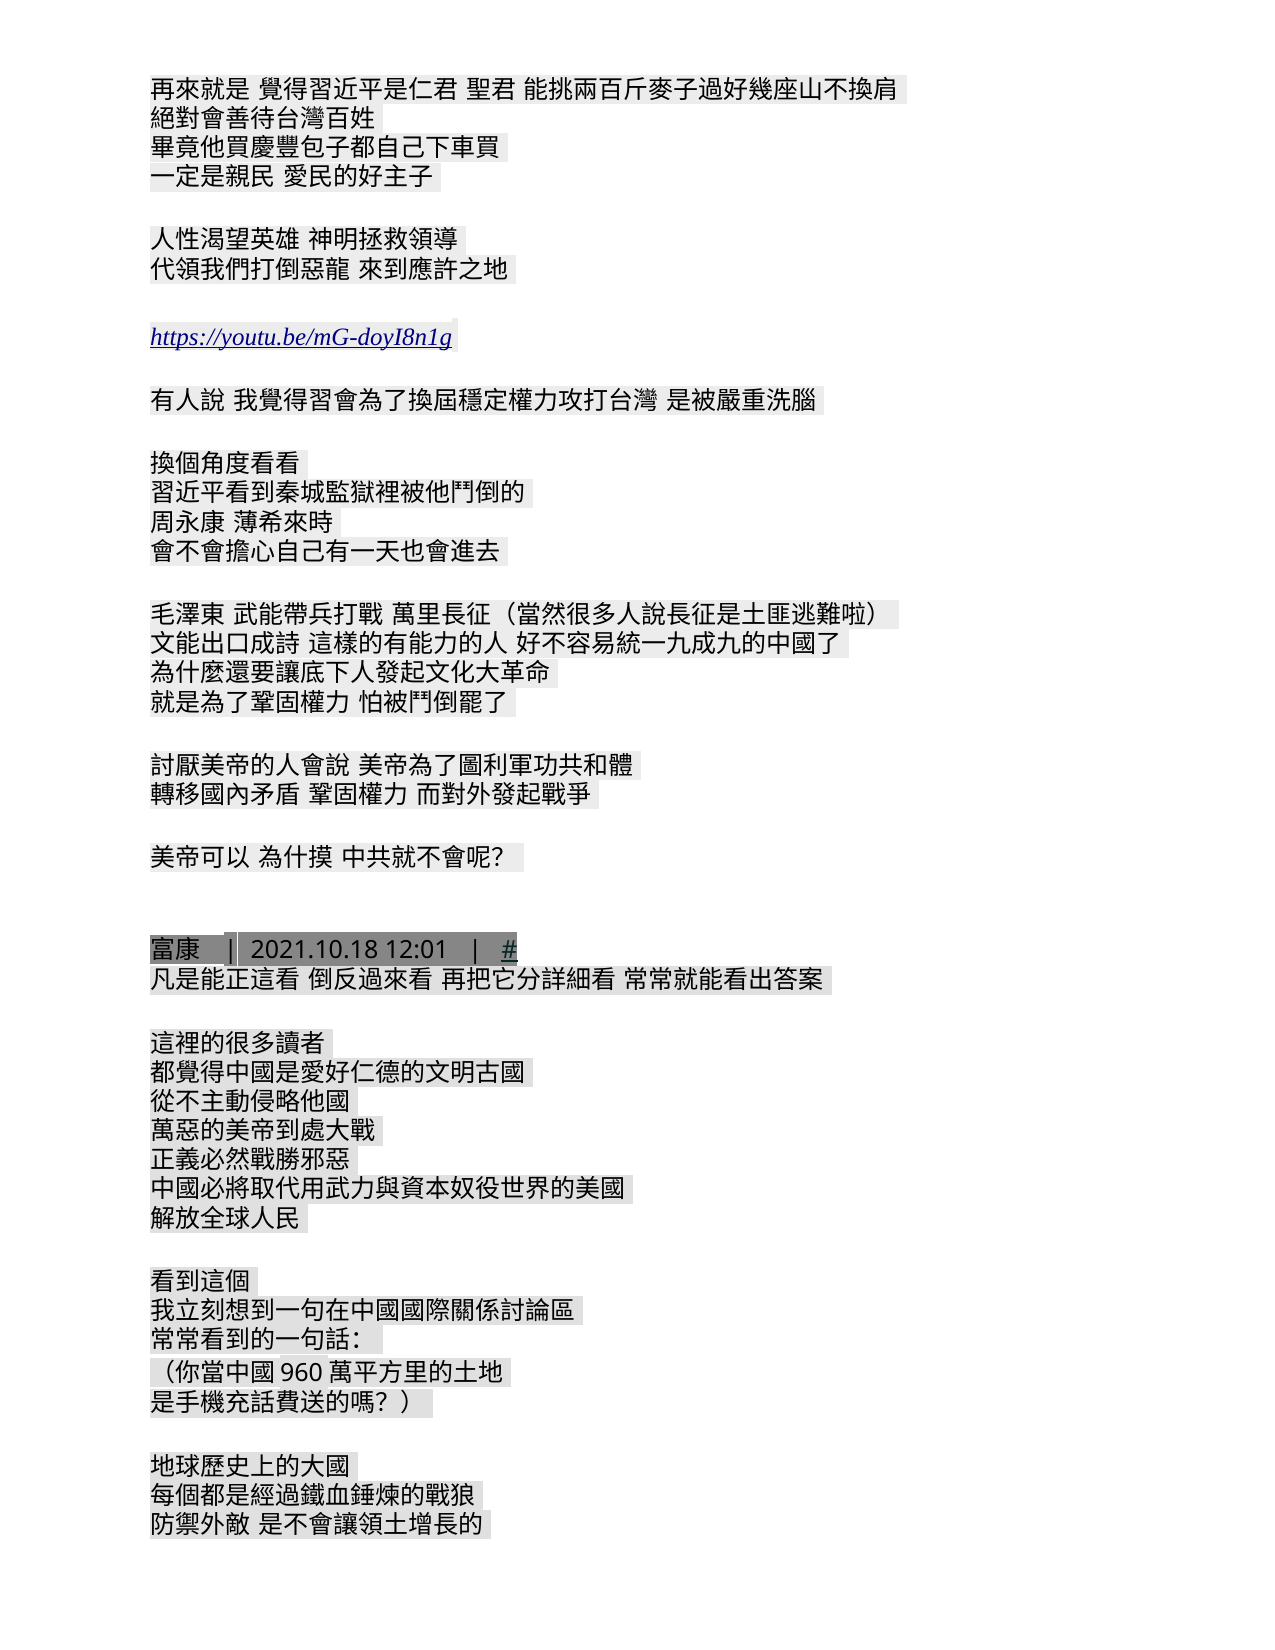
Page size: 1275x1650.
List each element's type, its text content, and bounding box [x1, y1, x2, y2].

text 凡是能正這看 倒反過來看 再把它分詳細看 常常就能看出答案 這裡的很多讀者 都覺得中國是愛好仁德的文明古國 從不主動侵略他國 萬惡的美帝到處大戰 正義必然戰勝邪惡 中國必將取代用武力與資本奴役世界的美國 解放全球人民 看到這個 我立刻想到一句在中國國際關係討論區 常常看到的一句話： （你當中國960萬平方里的土地 是手機充話費送的嗎？） 地球歷史上的大國 每個都是經過鐵血錘煉的戰狼 防禦外敵 是不會讓領土增長的 [150, 966, 1125, 1573]
text 再來就是 覺得習近平是仁君 聖君 能挑兩百斤麥子過好幾座山不換肩 絕對會善待台灣百姓 畢竟他買慶豐包子都自己下車買 一定是親民 愛民的好主子 人性渴望英雄 神明拯救領導 代領我們打倒惡龍 來到應許之地 https://youtu.be/mG-doyI8n1g 有人說 我覺得習會為了換屆穩定權力攻打台灣 是被嚴重洗腦 換個角度看看 習近平看到秦城監獄裡被他鬥倒的 周永康 薄希來時 會不會擔心自己有一天也會進去 毛澤東 武能帶兵打戰 萬里長征（當然很多人說長征是土匪逃難啦） 文能出口成詩 這樣的有能力的人 好不容易統一九成九的中國了 為什麼還要讓底下人發起文化大革命 就是為了鞏固權力 怕被鬥倒罷了 討厭美帝的人會說 美帝為了圖利軍功共和體 轉移國內矛盾 鞏固權力 而對外發起戰爭 美帝可以 為什摸 中共就不會呢？ [150, 75, 1125, 907]
text 富康 | 2021.10.18 12:01 | # [150, 932, 1125, 966]
